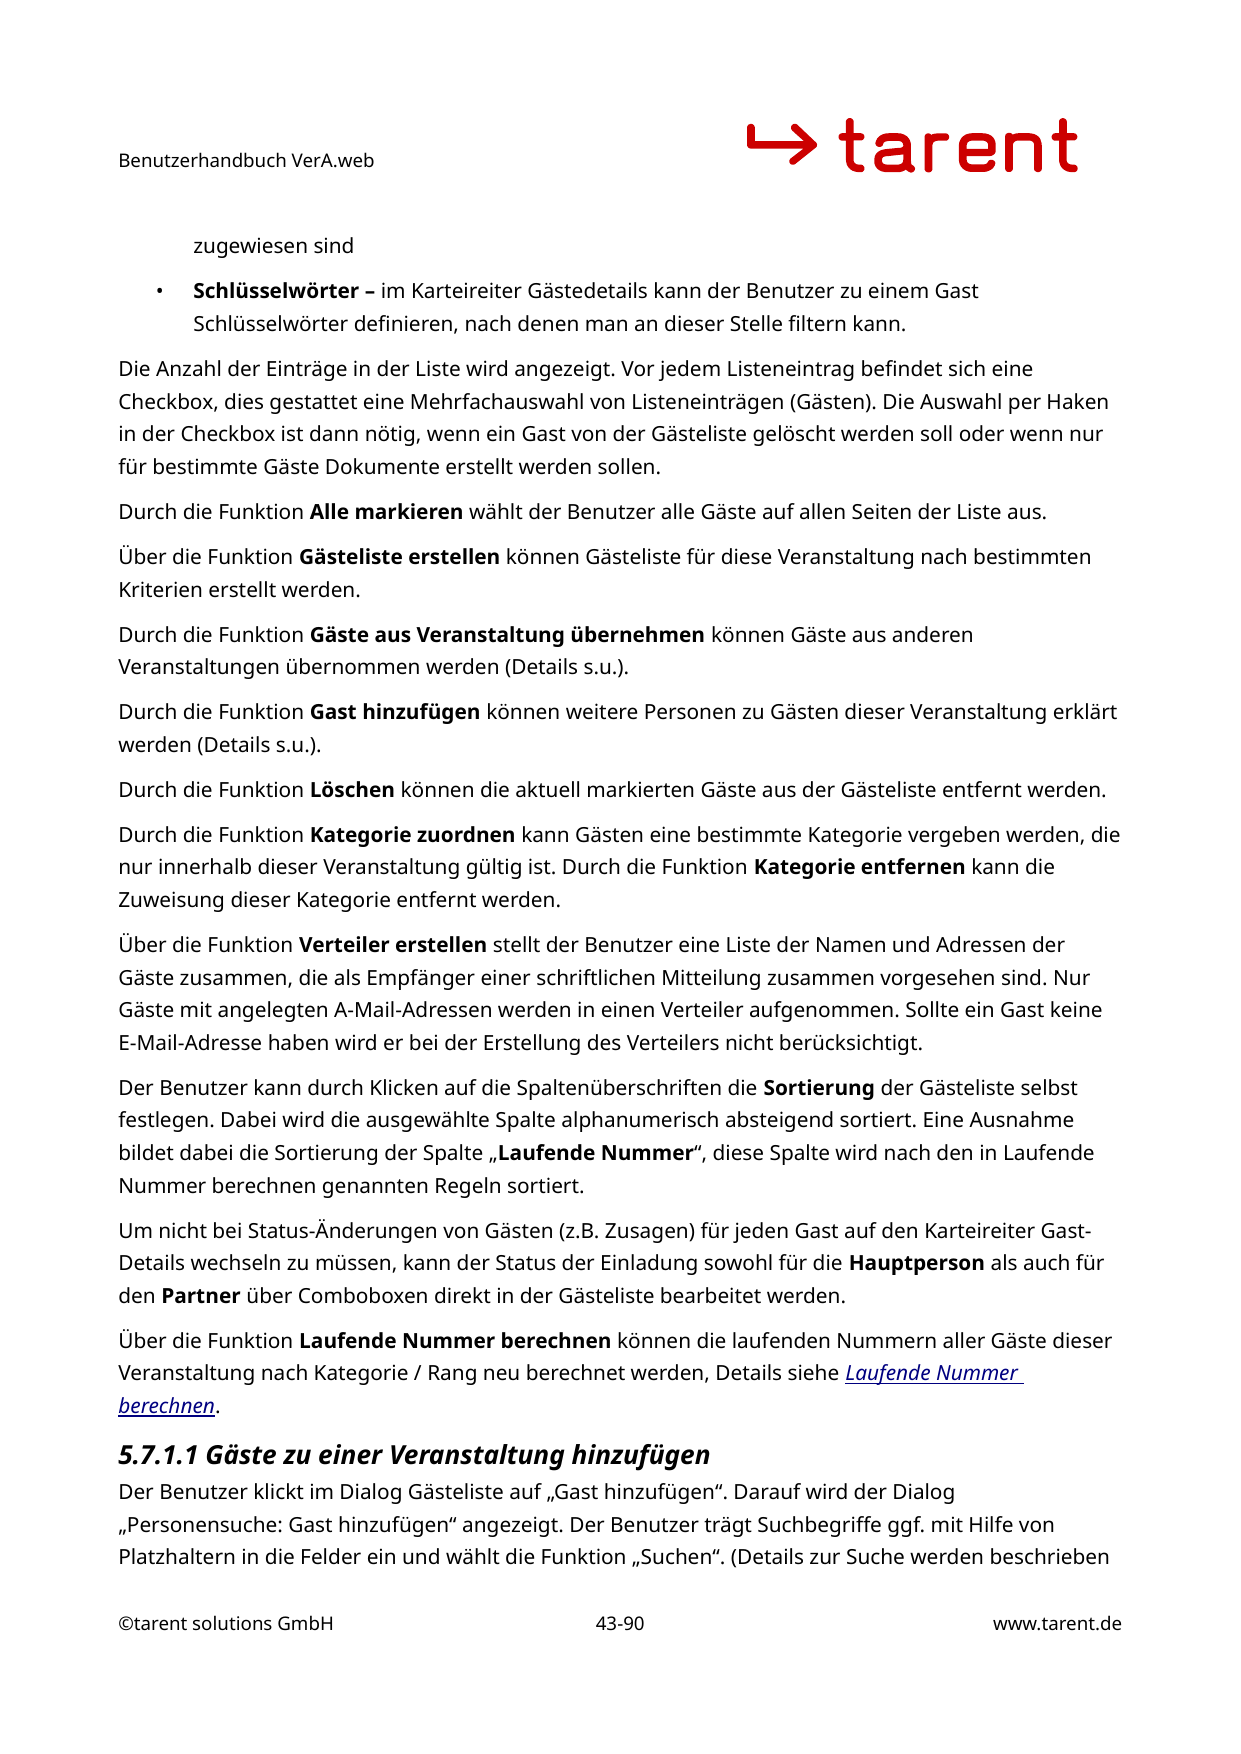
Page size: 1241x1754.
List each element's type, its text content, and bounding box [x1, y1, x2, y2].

list Schlüsselwörter – im Karteireiter Gästedetails kann der Benutzer zu einem Gast Schlüsselwörter definieren, nach denen man an dieser Stelle filtern kann. [156, 277, 1122, 338]
text Über die Funktion Gästeliste erstellen können Gästeliste für diese Veranstaltung nach bestimmten Kriterien erstellt werden. [118, 542, 1122, 603]
text Über die Funktion Laufende Nummer berechnen können die laufenden Nummern aller Gäste dieser Veranstaltung nach Kategorie / Rang neu berechnet werden, Details siehe Laufende Nummer berechnen. [118, 1326, 1122, 1419]
text Durch die Funktion Gäste aus Veranstaltung übernehmen können Gäste aus anderen Veranstaltungen übernommen werden (Details s.u.). [118, 620, 1122, 681]
text Durch die Funktion Gast hinzufügen können weitere Personen zu Gästen dieser Veranstaltung erklärt werden (Details s.u.). [118, 697, 1122, 758]
text Der Benutzer klickt im Dialog Gästeliste auf „Gast hinzufügen“. Darauf wird der Dialog „Personensuche: Gast hinzufügen“ angezeigt. Der Benutzer trägt Suchbegriffe ggf. mit Hilfe von Platzhaltern in die Felder ein und wählt die Funktion „Suchen“. (Details zur Suche werden beschrieben [118, 1477, 1122, 1571]
list zugewiesen sind [156, 232, 1122, 260]
text Durch die Funktion Alle markieren wählt der Benutzer alle Gäste auf allen Seiten der Liste aus. [118, 497, 1122, 526]
subtitle Gäste zu einer Veranstaltung hinzufügen [118, 1436, 1122, 1472]
text Durch die Funktion Kategorie zuordnen kann Gästen eine bestimmte Kategorie vergeben werden, die nur innerhalb dieser Veranstaltung gültig ist. Durch die Funktion Kategorie entfernen kann die Zuweisung dieser Kategorie entfernt werden. [118, 820, 1122, 913]
text Durch die Funktion Löschen können die aktuell markierten Gäste aus der Gästeliste entfernt werden. [118, 775, 1122, 803]
text Der Benutzer kann durch Klicken auf die Spaltenüberschriften die Sortierung der Gästeliste selbst festlegen. Dabei wird die ausgewählte Spalte alphanumerisch absteigend sortiert. Eine Ausnahme bildet dabei die Sortierung der Spalte „Laufende Nummer“, diese Spalte wird nach den in Laufende Nummer berechnen genannten Regeln sortiert. [118, 1073, 1122, 1199]
text Über die Funktion Verteiler erstellen stellt der Benutzer eine Liste der Namen und Adressen der Gäste zusammen, die als Empfänger einer schriftlichen Mitteilung zusammen vorgesehen sind. Nur Gäste mit angelegten A-Mail-Adressen werden in einen Verteiler aufgenommen. Sollte ein Gast keine E-Mail-Adresse haben wird er bei der Erstellung des Verteilers nicht berücksichtigt. [118, 930, 1122, 1056]
text Die Anzahl der Einträge in der Liste wird angezeigt. Vor jedem Listeneintrag befindet sich eine Checkbox, dies gestattet eine Mehrfachauswahl von Listeneinträgen (Gästen). Die Auswahl per Haken in der Checkbox ist dann nötig, wenn ein Gast von der Gästeliste gelöscht werden soll oder wenn nur für bestimmte Gäste Dokumente erstellt werden sollen. [118, 354, 1122, 481]
text Um nicht bei Status-Änderungen von Gästen (z.B. Zusagen) für jeden Gast auf den Karteireiter Gast-Details wechseln zu müssen, kann der Status der Einladung sowohl für die Hauptperson als auch für den Partner über Comboboxen direkt in der Gästeliste bearbeitet werden. [118, 1216, 1122, 1309]
